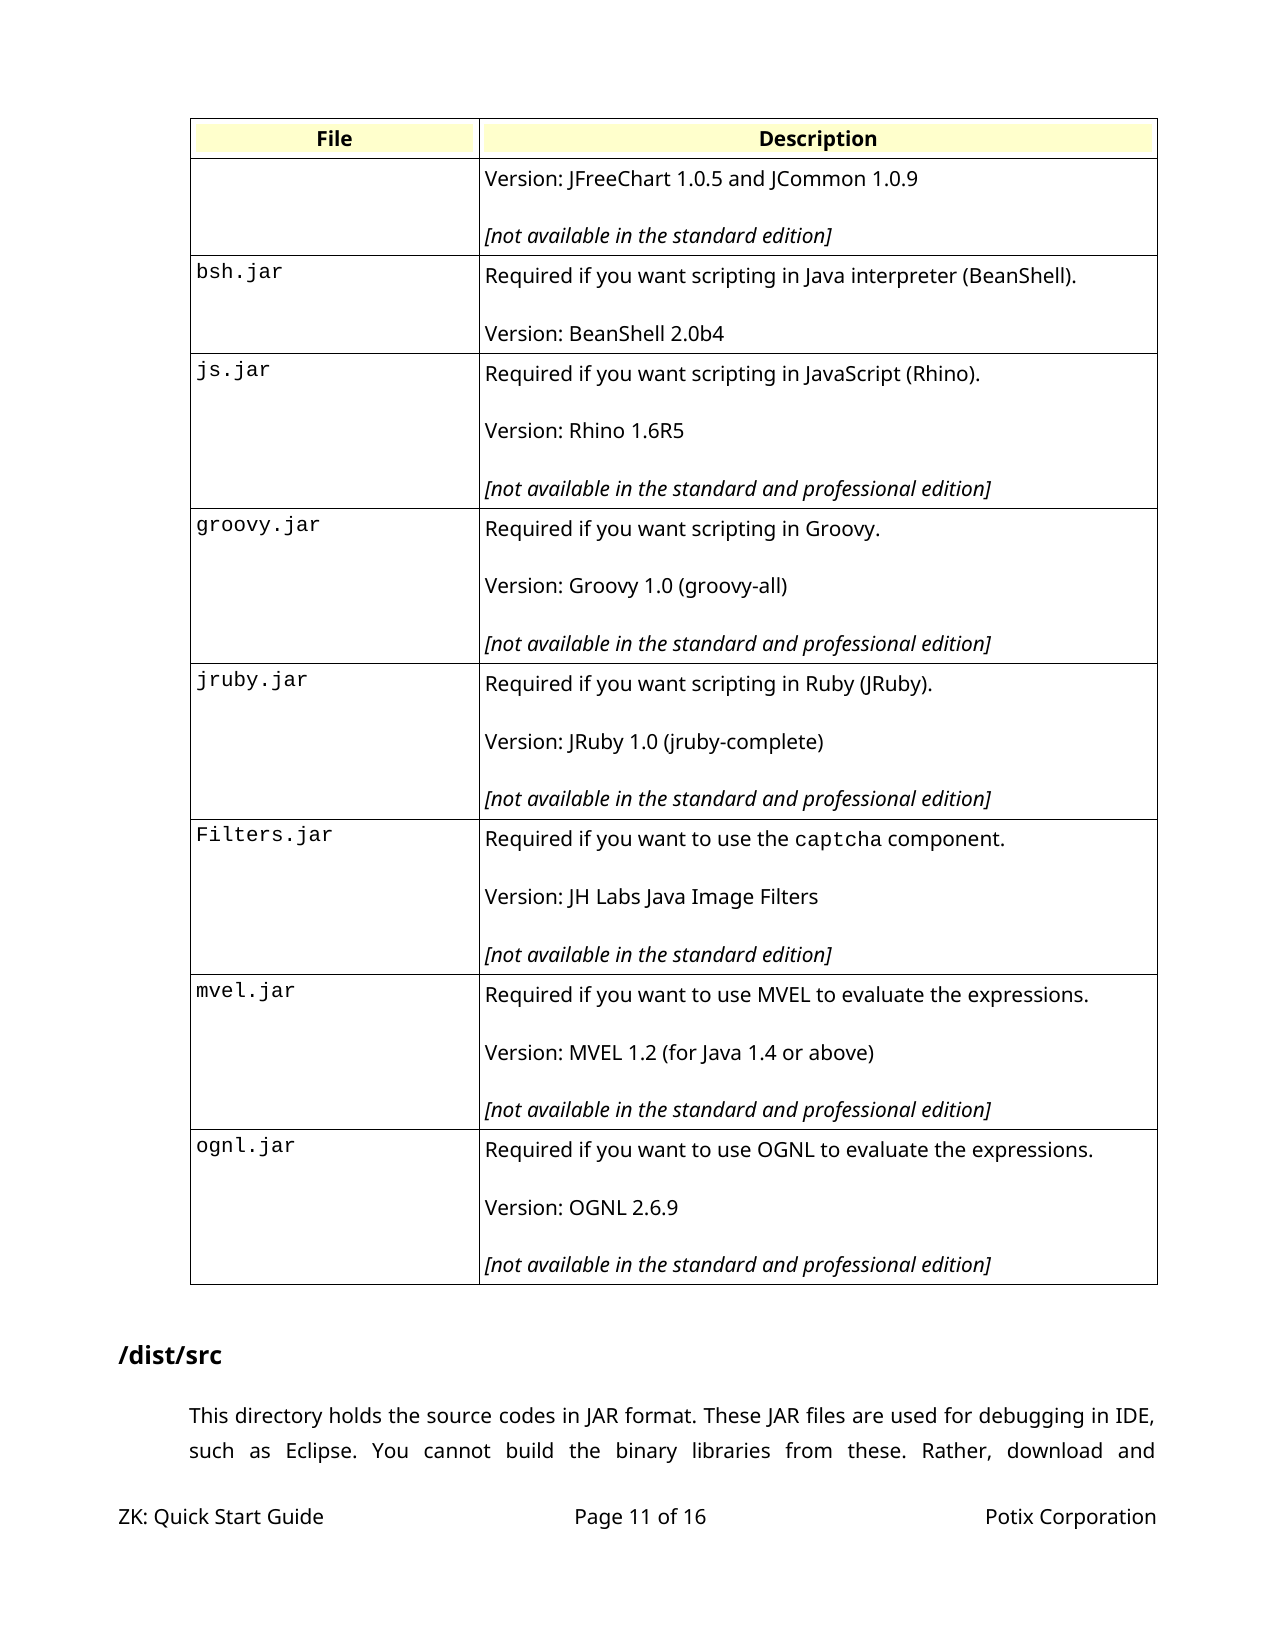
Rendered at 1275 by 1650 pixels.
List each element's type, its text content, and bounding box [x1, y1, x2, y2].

subtitle /dist/src [118, 1338, 1157, 1372]
text This directory holds the source codes in JAR format. These JAR files are used for debugging in IDE, such as Eclipse. You cannot build the binary libraries from these. Rather, download and [189, 1401, 1157, 1464]
table_cell groovy.jar [191, 509, 479, 663]
table_cell ognl.jar [191, 1130, 479, 1284]
table_cell Required if you want to use OGNL to evaluate the expressions. Version: OGNL 2.6.9 [not available in the standard and professional edition] [480, 1130, 1157, 1284]
table_cell Version: JFreeChart 1.0.5 and JCommon 1.0.9 [not available in the standard edition] [480, 159, 1157, 255]
table_cell Filters.jar [191, 820, 479, 974]
table_cell Required if you want scripting in Groovy. Version: Groovy 1.0 (groovy-all) [not available in the standard and professional edition] [480, 509, 1157, 663]
table_cell Required if you want to use the captcha component. Version: JH Labs Java Image Filters [not available in the standard edition] [480, 820, 1157, 974]
table_header File [191, 119, 479, 158]
table_cell Required if you want to use MVEL to evaluate the expressions. Version: MVEL 1.2 (for Java 1.4 or above) [not available in the standard and professional edition] [480, 975, 1157, 1129]
table_cell [191, 159, 479, 255]
table_cell Required if you want scripting in Java interpreter (BeanShell). Version: BeanShell 2.0b4 [480, 256, 1157, 353]
table_cell mvel.jar [191, 975, 479, 1129]
table_cell js.jar [191, 354, 479, 508]
table_cell jruby.jar [191, 664, 479, 819]
table_cell Required if you want scripting in JavaScript (Rhino). Version: Rhino 1.6R5 [not available in the standard and professional edition] [480, 354, 1157, 508]
table_cell Required if you want scripting in Ruby (JRuby). Version: JRuby 1.0 (jruby-complete) [not available in the standard and professional edition] [480, 664, 1157, 819]
table_header Description [480, 119, 1157, 158]
table_cell bsh.jar [191, 256, 479, 353]
